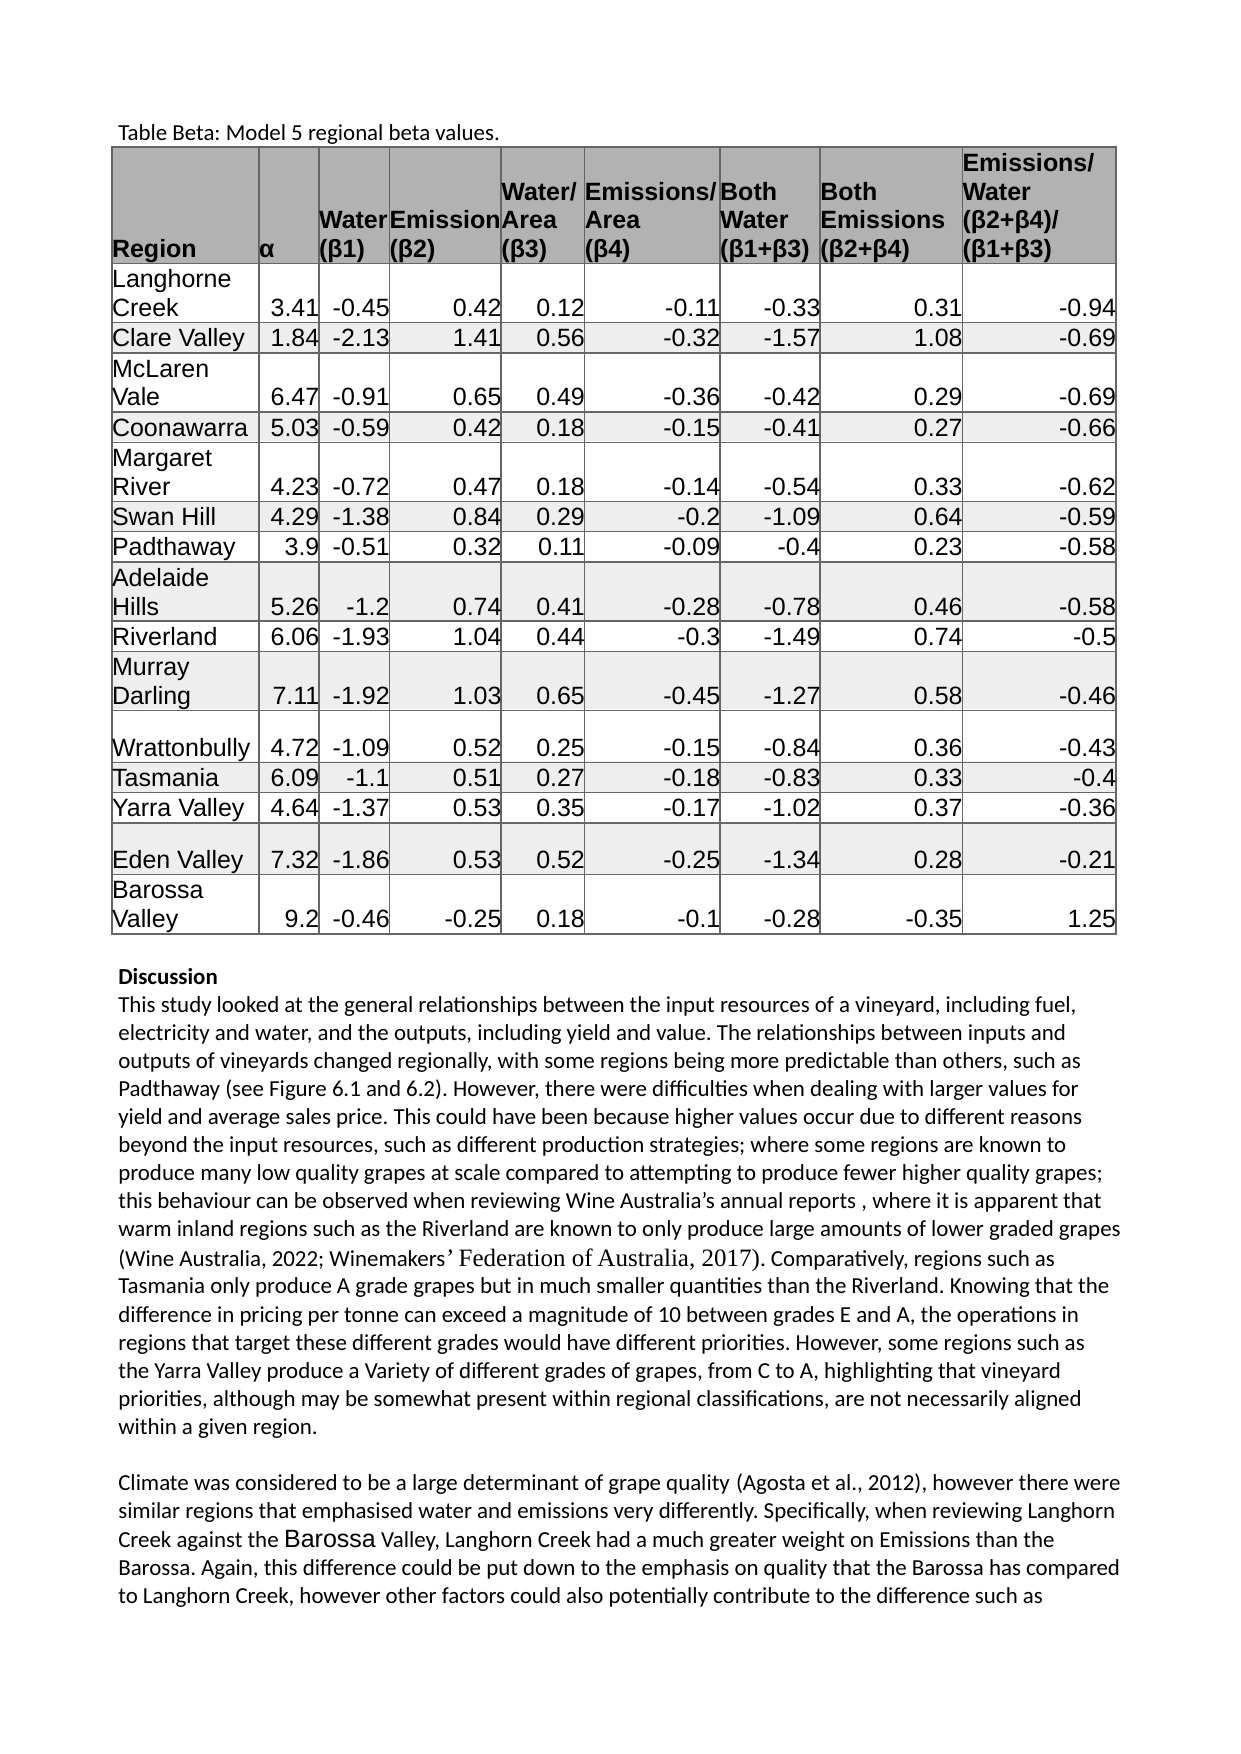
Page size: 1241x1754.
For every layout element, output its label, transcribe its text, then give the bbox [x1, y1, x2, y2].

table_cell -0.43 [963, 711, 1115, 761]
table_cell 0.44 [502, 622, 584, 651]
table_cell McLaren Vale [113, 354, 258, 411]
table_cell -0.25 [390, 875, 500, 933]
table_cell 1.84 [260, 323, 318, 352]
table_header Emissions/Area (β4) [585, 148, 719, 263]
table_cell -1.09 [721, 502, 819, 531]
table_cell 0.84 [390, 502, 500, 531]
table_cell 0.51 [390, 763, 500, 792]
table_cell -0.46 [320, 875, 389, 933]
table_header Both Water (β1+β3) [721, 148, 819, 263]
table_cell -1.49 [721, 622, 819, 651]
table_cell 4.72 [260, 711, 318, 761]
table_cell 1.08 [821, 323, 962, 352]
table_cell Tasmania [113, 763, 258, 792]
table_cell -0.36 [585, 354, 719, 411]
table_cell 0.29 [821, 354, 962, 411]
table_cell -0.58 [963, 563, 1115, 620]
table_cell 0.56 [502, 323, 584, 352]
table_cell -0.28 [585, 563, 719, 620]
table_cell 0.33 [821, 763, 962, 792]
list This study looked at the general relationships between the input resources of a vineyard, including fuel, electricity and water, and the outputs, including yield and value. The relationships between inputs and outputs of vineyards changed regionally, with some regions being more predictable than others, such as Padthaway (see Figure 6.1 and 6.2). However, there were difficulties when dealing with larger values for yield and average sales price. This could have been because higher values occur due to different reasons beyond the input resources, such as different production strategies; where some regions are known to produce many low quality grapes at scale compared to attempting to produce fewer higher quality grapes; this behaviour can be observed when reviewing Wine Australia’s annual reports , where it is apparent that warm inland regions such as the Riverland are known to only produce large amounts of lower graded grapes (Wine Australia, 2022; Winemakers’ Federation of Australia, 2017). Comparatively, regions such as Tasmania only produce A grade grapes but in much smaller quantities than the Riverland. Knowing that the difference in pricing per tonne can exceed a magnitude of 10 between grades E and A, the operations in regions that target these different grades would have different priorities. However, some regions such as the Yarra Valley produce a Variety of different grades of grapes, from C to A, highlighting that vineyard priorities, although may be somewhat present within regional classifications, are not necessarily aligned within a given region. [118, 990, 1122, 1440]
table_cell -0.5 [963, 622, 1115, 651]
table_cell Riverland [113, 622, 258, 651]
table_cell 0.18 [502, 413, 584, 441]
table_header Water (β1) [320, 148, 389, 263]
table_cell -1.93 [320, 622, 389, 651]
table_cell Eden Valley [113, 824, 258, 874]
table_cell -0.62 [963, 443, 1115, 501]
table_cell 0.49 [502, 354, 584, 411]
table_cell Swan Hill [113, 502, 258, 531]
table_cell Margaret River [113, 443, 258, 501]
table_cell -0.51 [320, 532, 389, 561]
table_cell -0.11 [585, 264, 719, 322]
table_cell -0.66 [963, 413, 1115, 441]
table_cell -0.45 [585, 652, 719, 709]
table_cell 4.29 [260, 502, 318, 531]
table_cell Yarra Valley [113, 793, 258, 822]
table_cell -1.86 [320, 824, 389, 874]
table_cell -0.54 [721, 443, 819, 501]
table_cell -0.83 [721, 763, 819, 792]
table_cell 5.26 [260, 563, 318, 620]
table_cell -0.09 [585, 532, 719, 561]
table_cell 0.25 [502, 711, 584, 761]
table_cell Padthaway [113, 532, 258, 561]
table_cell -0.1 [585, 875, 719, 933]
table_cell 0.74 [390, 563, 500, 620]
table_cell -0.18 [585, 763, 719, 792]
table_cell 3.9 [260, 532, 318, 561]
table_cell -0.2 [585, 502, 719, 531]
table_cell -0.15 [585, 413, 719, 441]
table_cell 1.04 [390, 622, 500, 651]
table_cell 0.36 [821, 711, 962, 761]
table_cell -0.69 [963, 354, 1115, 411]
table_cell 0.33 [821, 443, 962, 501]
table_cell -0.84 [721, 711, 819, 761]
table_cell 0.46 [821, 563, 962, 620]
table_cell 0.27 [502, 763, 584, 792]
table_cell -1.1 [320, 763, 389, 792]
table_cell 0.74 [821, 622, 962, 651]
table_cell -1.09 [320, 711, 389, 761]
table_cell 0.12 [502, 264, 584, 322]
table_cell -0.46 [963, 652, 1115, 709]
table_cell -1.27 [721, 652, 819, 709]
table_cell -0.94 [963, 264, 1115, 322]
table_cell 0.52 [390, 711, 500, 761]
table_header Emission (β2) [390, 148, 500, 263]
table_cell 0.29 [502, 502, 584, 531]
table_cell Langhorne Creek [113, 264, 258, 322]
table_header Water/Area (β3) [502, 148, 584, 263]
table_cell 0.52 [502, 824, 584, 874]
table_cell -0.41 [721, 413, 819, 441]
table_cell 0.18 [502, 875, 584, 933]
table_cell -0.4 [721, 532, 819, 561]
table_cell 0.37 [821, 793, 962, 822]
table_cell 6.06 [260, 622, 318, 651]
table_cell -0.21 [963, 824, 1115, 874]
table_cell -2.13 [320, 323, 389, 352]
table_cell Adelaide Hills [113, 563, 258, 620]
table_cell -0.72 [320, 443, 389, 501]
table_cell -0.35 [821, 875, 962, 933]
table_header Emissions/Water (β2+β4)/(β1+β3) [963, 148, 1115, 263]
table_cell 0.18 [502, 443, 584, 501]
table_cell 4.64 [260, 793, 318, 822]
table_cell -1.38 [320, 502, 389, 531]
table_cell 0.65 [502, 652, 584, 709]
table_cell 9.2 [260, 875, 318, 933]
table_cell -0.4 [963, 763, 1115, 792]
table_cell 7.11 [260, 652, 318, 709]
table_cell 0.28 [821, 824, 962, 874]
table_cell Wrattonbully [113, 711, 258, 761]
table_cell 1.03 [390, 652, 500, 709]
table_cell 0.23 [821, 532, 962, 561]
table_cell -1.2 [320, 563, 389, 620]
table_cell 0.42 [390, 413, 500, 441]
table_cell 0.41 [502, 563, 584, 620]
table_cell -1.57 [721, 323, 819, 352]
table_cell -0.91 [320, 354, 389, 411]
table_cell Barossa Valley [113, 875, 258, 933]
table_cell 0.65 [390, 354, 500, 411]
table_cell 0.32 [390, 532, 500, 561]
table_cell -0.59 [963, 502, 1115, 531]
table_cell -1.02 [721, 793, 819, 822]
table_cell -0.69 [963, 323, 1115, 352]
list Table Beta: Model 5 regional beta values. [118, 118, 1122, 146]
table_cell -0.36 [963, 793, 1115, 822]
table_cell -0.58 [963, 532, 1115, 561]
table_cell 0.53 [390, 793, 500, 822]
table_cell 0.58 [821, 652, 962, 709]
table_cell -1.37 [320, 793, 389, 822]
table_cell -0.78 [721, 563, 819, 620]
table_cell -0.3 [585, 622, 719, 651]
table_header Both Emissions (β2+β4) [821, 148, 962, 263]
table_cell 7.32 [260, 824, 318, 874]
table_cell -1.34 [721, 824, 819, 874]
table_cell Coonawarra [113, 413, 258, 441]
table_cell Clare Valley [113, 323, 258, 352]
table_cell -0.17 [585, 793, 719, 822]
table_cell -0.28 [721, 875, 819, 933]
table_cell -1.92 [320, 652, 389, 709]
table_cell 0.11 [502, 532, 584, 561]
table_cell 1.25 [963, 875, 1115, 933]
table_cell 6.47 [260, 354, 318, 411]
table_cell -0.59 [320, 413, 389, 441]
table_cell 5.03 [260, 413, 318, 441]
table_cell 0.35 [502, 793, 584, 822]
list Climate was considered to be a large determinant of grape quality (Agosta et al., 2012), however there were similar regions that emphasised water and emissions very differently. Specifically, when reviewing Langhorn Creek against the Barossa Valley, Langhorn Creek had a much greater weight on Emissions than the Barossa. Again, this difference could be put down to the emphasis on quality that the Barossa has compared to Langhorn Creek, however other factors could also potentially contribute to the difference such as [118, 1468, 1122, 1609]
table_cell 0.47 [390, 443, 500, 501]
table_cell -0.14 [585, 443, 719, 501]
table_cell 0.64 [821, 502, 962, 531]
table_cell -0.33 [721, 264, 819, 322]
table_cell 0.27 [821, 413, 962, 441]
table_cell 0.53 [390, 824, 500, 874]
table_cell -0.15 [585, 711, 719, 761]
table_cell -0.42 [721, 354, 819, 411]
table_cell 4.23 [260, 443, 318, 501]
table_cell 0.42 [390, 264, 500, 322]
table_cell Murray Darling [113, 652, 258, 709]
table_cell -0.32 [585, 323, 719, 352]
list Discussion [118, 962, 1122, 990]
table_cell 1.41 [390, 323, 500, 352]
table_header Region [113, 148, 258, 263]
table_cell 6.09 [260, 763, 318, 792]
table_cell 0.31 [821, 264, 962, 322]
table_cell -0.45 [320, 264, 389, 322]
table_cell -0.25 [585, 824, 719, 874]
table_header α [260, 148, 318, 263]
table_cell 3.41 [260, 264, 318, 322]
